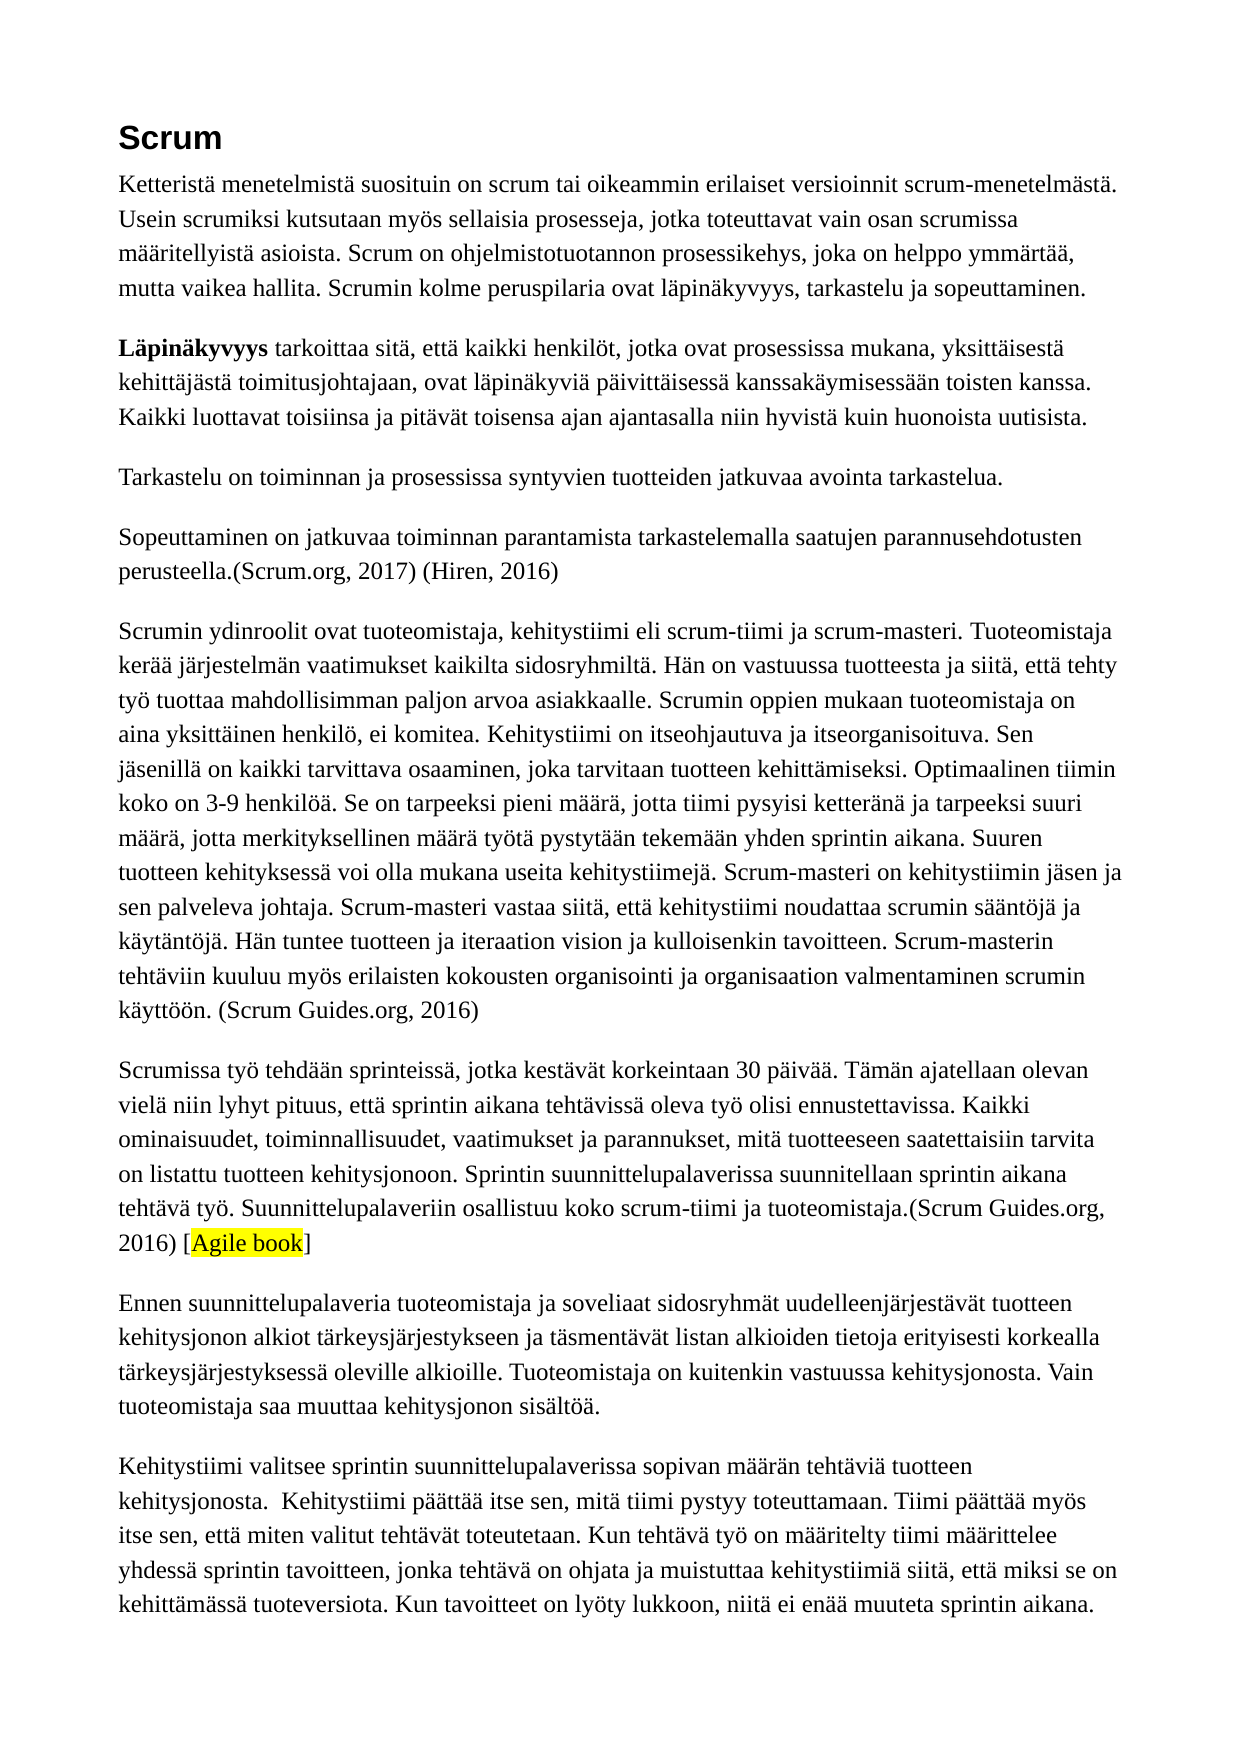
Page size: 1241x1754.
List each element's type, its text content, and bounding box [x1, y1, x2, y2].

text Scrumissa työ tehdään sprinteissä, jotka kestävät korkeintaan 30 päivää. Tämän ajatellaan olevan vielä niin lyhyt pituus, että sprintin aikana tehtävissä oleva työ olisi ennustettavissa. Kaikki ominaisuudet, toiminnallisuudet, vaatimukset ja parannukset, mitä tuotteeseen saatettaisiin tarvita on listattu tuotteen kehitysjonoon. Sprintin suunnittelupalaverissa suunnitellaan sprintin aikana tehtävä työ. Suunnittelupalaveriin osallistuu koko scrum-tiimi ja tuoteomistaja.(Scrum Guides.org, 2016)⁠ [Agile book] [118, 1055, 1122, 1257]
subtitle Scrum [118, 118, 1122, 157]
text Läpinäkyvyys tarkoittaa sitä, että kaikki henkilöt, jotka ovat prosessissa mukana, yksittäisestä kehittäjästä toimitusjohtajaan, ovat läpinäkyviä päivittäisessä kanssakäymisessään toisten kanssa. Kaikki luottavat toisiinsa ja pitävät toisensa ajan ajantasalla niin hyvistä kuin huonoista uutisista. [118, 333, 1122, 430]
text Ennen suunnittelupalaveria tuoteomistaja ja soveliaat sidosryhmät uudelleenjärjestävät tuotteen kehitysjonon alkiot tärkeysjärjestykseen ja täsmentävät listan alkioiden tietoja erityisesti korkealla tärkeysjärjestyksessä oleville alkioille. Tuoteomistaja on kuitenkin vastuussa kehitysjonosta. Vain tuoteomistaja saa muuttaa kehitysjonon sisältöä. [118, 1288, 1122, 1420]
text Ketteristä menetelmistä suosituin on scrum tai oikeammin erilaiset versioinnit scrum-menetelmästä. Usein scrumiksi kutsutaan myös sellaisia prosesseja, jotka toteuttavat vain osan scrumissa määritellyistä asioista. Scrum on ohjelmistotuotannon prosessikehys, joka on helppo ymmärtää, mutta vaikea hallita. Scrumin kolme peruspilaria ovat läpinäkyvyys, tarkastelu ja sopeuttaminen. [118, 169, 1122, 301]
text Scrumin ydinroolit ovat tuoteomistaja, kehitystiimi eli scrum-tiimi ja scrum-masteri. Tuoteomistaja kerää järjestelmän vaatimukset kaikilta sidosryhmiltä. Hän on vastuussa tuotteesta ja siitä, että tehty työ tuottaa mahdollisimman paljon arvoa asiakkaalle. Scrumin oppien mukaan tuoteomistaja on aina yksittäinen henkilö, ei komitea. Kehitystiimi on itseohjautuva ja itseorganisoituva. Sen jäsenillä on kaikki tarvittava osaaminen, joka tarvitaan tuotteen kehittämiseksi. Optimaalinen tiimin koko on 3-9 henkilöä. Se on tarpeeksi pieni määrä, jotta tiimi pysyisi ketteränä ja tarpeeksi suuri määrä, jotta merkityksellinen määrä työtä pystytään tekemään yhden sprintin aikana. Suuren tuotteen kehityksessä voi olla mukana useita kehitystiimejä. Scrum-masteri on kehitystiimin jäsen ja sen palveleva johtaja. Scrum-masteri vastaa siitä, että kehitystiimi noudattaa scrumin sääntöjä ja käytäntöjä. Hän tuntee tuotteen ja iteraation vision ja kulloisenkin tavoitteen. Scrum-masterin tehtäviin kuuluu myös erilaisten kokousten organisointi ja organisaation valmentaminen scrumin käyttöön. (Scrum Guides.org, 2016) [118, 616, 1122, 1024]
text Kehitystiimi valitsee sprintin suunnittelupalaverissa sopivan määrän tehtäviä tuotteen kehitysjonosta. Kehitystiimi päättää itse sen, mitä tiimi pystyy toteuttamaan. Tiimi päättää myös itse sen, että miten valitut tehtävät toteutetaan. Kun tehtävä työ on määritelty tiimi määrittelee yhdessä sprintin tavoitteen, jonka tehtävä on ohjata ja muistuttaa kehitystiimiä siitä, että miksi se on kehittämässä tuoteversiota. Kun tavoitteet on lyöty lukkoon, niitä ei enää muuteta sprintin aikana. [118, 1451, 1122, 1618]
text Sopeuttaminen on jatkuvaa toiminnan parantamista tarkastelemalla saatujen parannusehdotusten perusteella.(Scrum.org, 2017)⁠ (Hiren, 2016)⁠ [118, 522, 1122, 585]
text Tarkastelu on toiminnan ja prosessissa syntyvien tuotteiden jatkuvaa avointa tarkastelua. [118, 462, 1122, 490]
